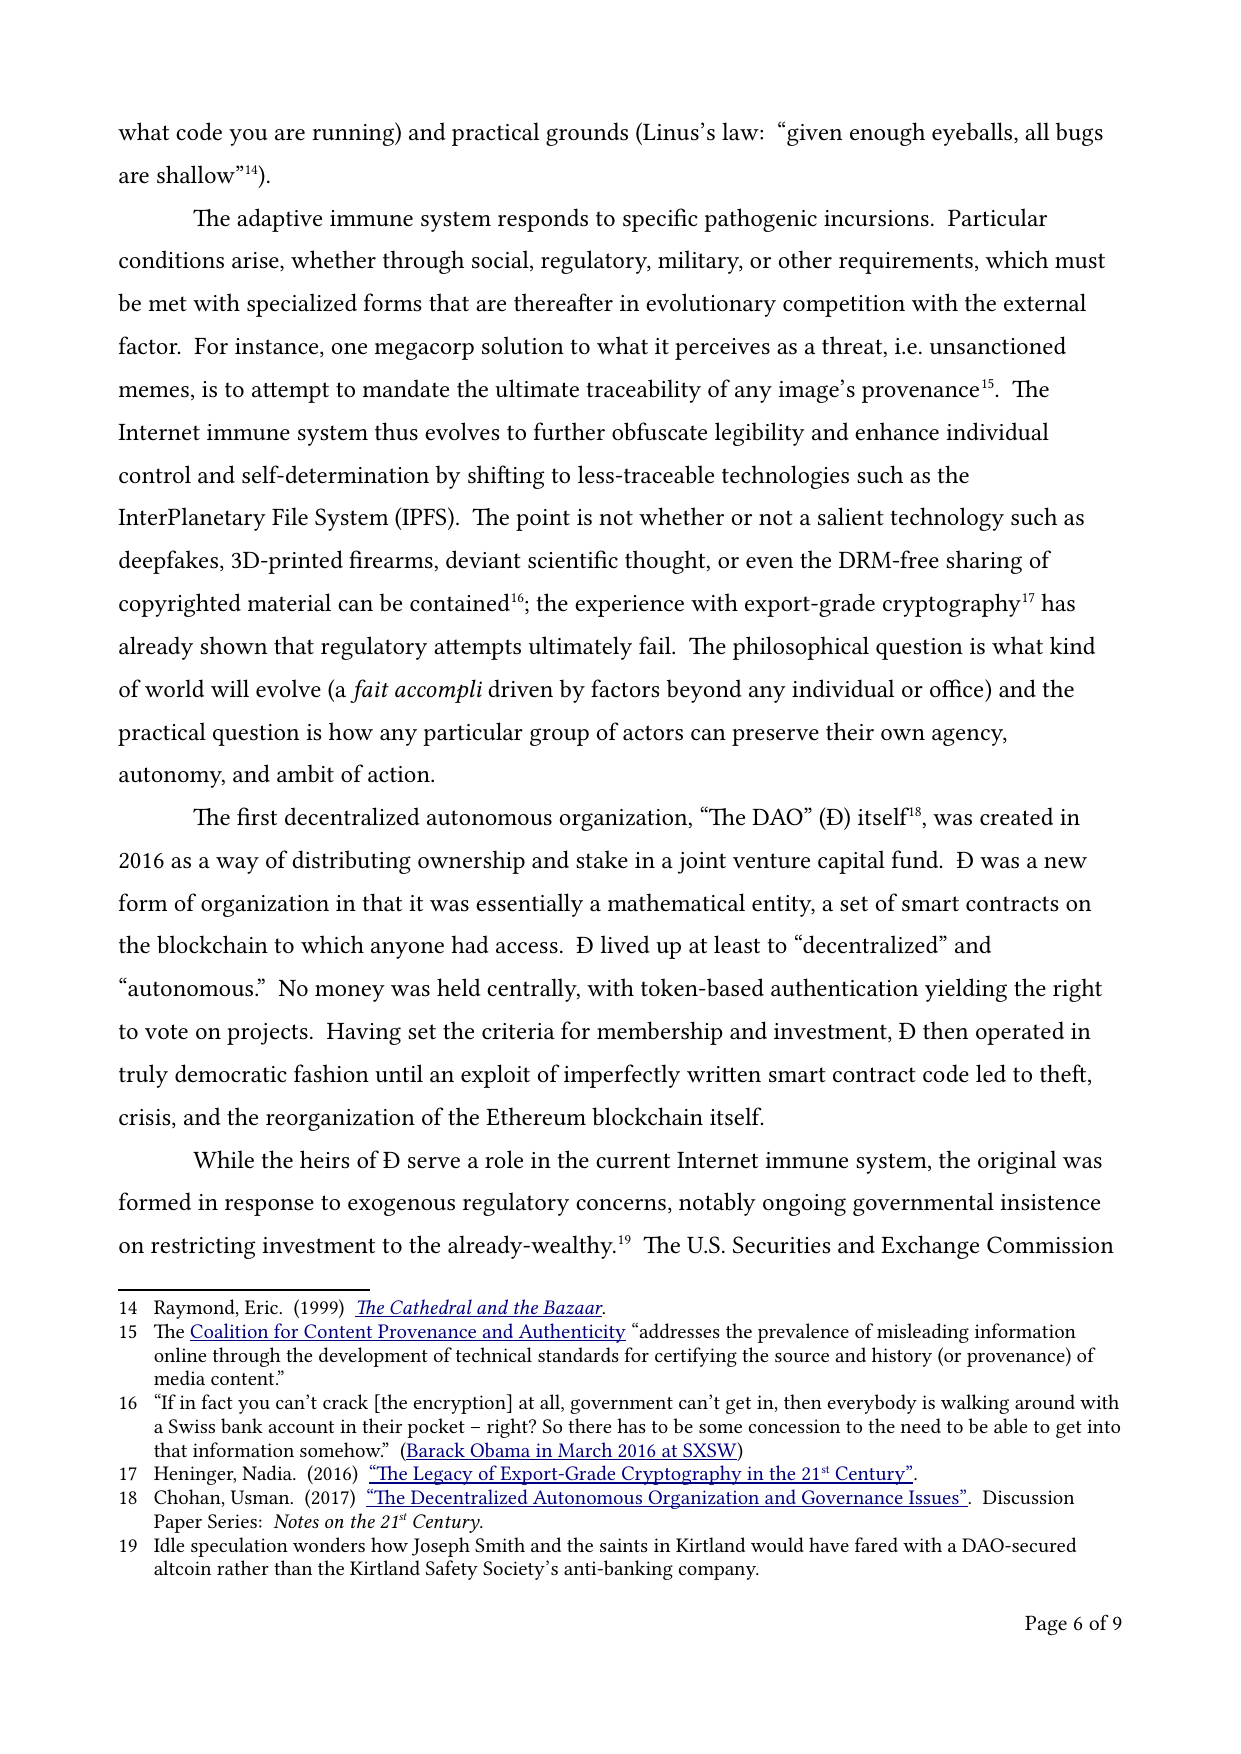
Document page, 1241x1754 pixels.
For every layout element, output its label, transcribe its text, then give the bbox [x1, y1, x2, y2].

text The first decentralized autonomous organization, “The DAO” (Đ) itself, was created in 2016 as a way of distributing ownership and stake in a joint venture capital fund. Đ was a new form of organization in that it was essentially a mathematical entity, a set of smart contracts on the blockchain to which anyone had access. Đ lived up at least to “decentralized” and “autonomous.” No money was held centrally, with token-based authentication yielding the right to vote on projects. Having set the criteria for membership and investment, Đ then operated in truly democratic fashion until an exploit of imperfectly written smart contract code led to theft, crisis, and the reorganization of the Ethereum blockchain itself. [118, 803, 1122, 1131]
text The Coalition for Content Provenance and Authenticity “addresses the prevalence of misleading information online through the development of technical standards for certifying the source and history (or provenance) of media content.” [118, 1320, 1122, 1391]
text Raymond, Eric. (1999) The Cathedral and the Bazaar. [118, 1296, 1122, 1320]
text The adaptive immune system responds to specific pathogenic incursions. Particular conditions arise, whether through social, regulatory, military, or other requirements, which must be met with specialized forms that are thereafter in evolutionary competition with the external factor. For instance, one megacorp solution to what it perceives as a threat, i.e. unsanctioned memes, is to attempt to mandate the ultimate traceability of any image’s provenance. The Internet immune system thus evolves to further obfuscate legibility and enhance individual control and self-determination by shifting to less-traceable technologies such as the InterPlanetary File System (IPFS). The point is not whether or not a salient technology such as deepfakes, 3D-printed firearms, deviant scientific thought, or even the DRM-free sharing of copyrighted material can be contained; the experience with export-grade cryptography has already shown that regulatory attempts ultimately fail. The philosophical question is what kind of world will evolve (a fait accompli driven by factors beyond any individual or office) and the practical question is how any particular group of actors can preserve their own agency, autonomy, and ambit of action. [118, 204, 1122, 789]
text what code you are running) and practical grounds (Linus’s law: “given enough eyeballs, all bugs are shallow”). [118, 118, 1122, 189]
text Heninger, Nadia. (2016) “The Legacy of Export-Grade Cryptography in the 21st Century”. [118, 1462, 1122, 1486]
text “If in fact you can’t crack [the encryption] at all, government can’t get in, then everybody is walking around with a Swiss bank account in their pocket – right? So there has to be some concession to the need to be able to get into that information somehow.” (Barack Obama in March 2016 at SXSW) [118, 1391, 1122, 1462]
text Chohan, Usman. (2017) “The Decentralized Autonomous Organization and Governance Issues”. Discussion Paper Series: Notes on the 21st Century. [118, 1486, 1122, 1533]
text While the heirs of Đ serve a role in the current Internet immune system, the original was formed in response to exogenous regulatory concerns, notably ongoing governmental insistence on restricting investment to the already-wealthy. The U.S. Securities and Exchange Commission [118, 1146, 1122, 1260]
text Idle speculation wonders how Joseph Smith and the saints in Kirtland would have fared with a DAO-secured altcoin rather than the Kirtland Safety Society’s anti-banking company. [118, 1533, 1122, 1581]
